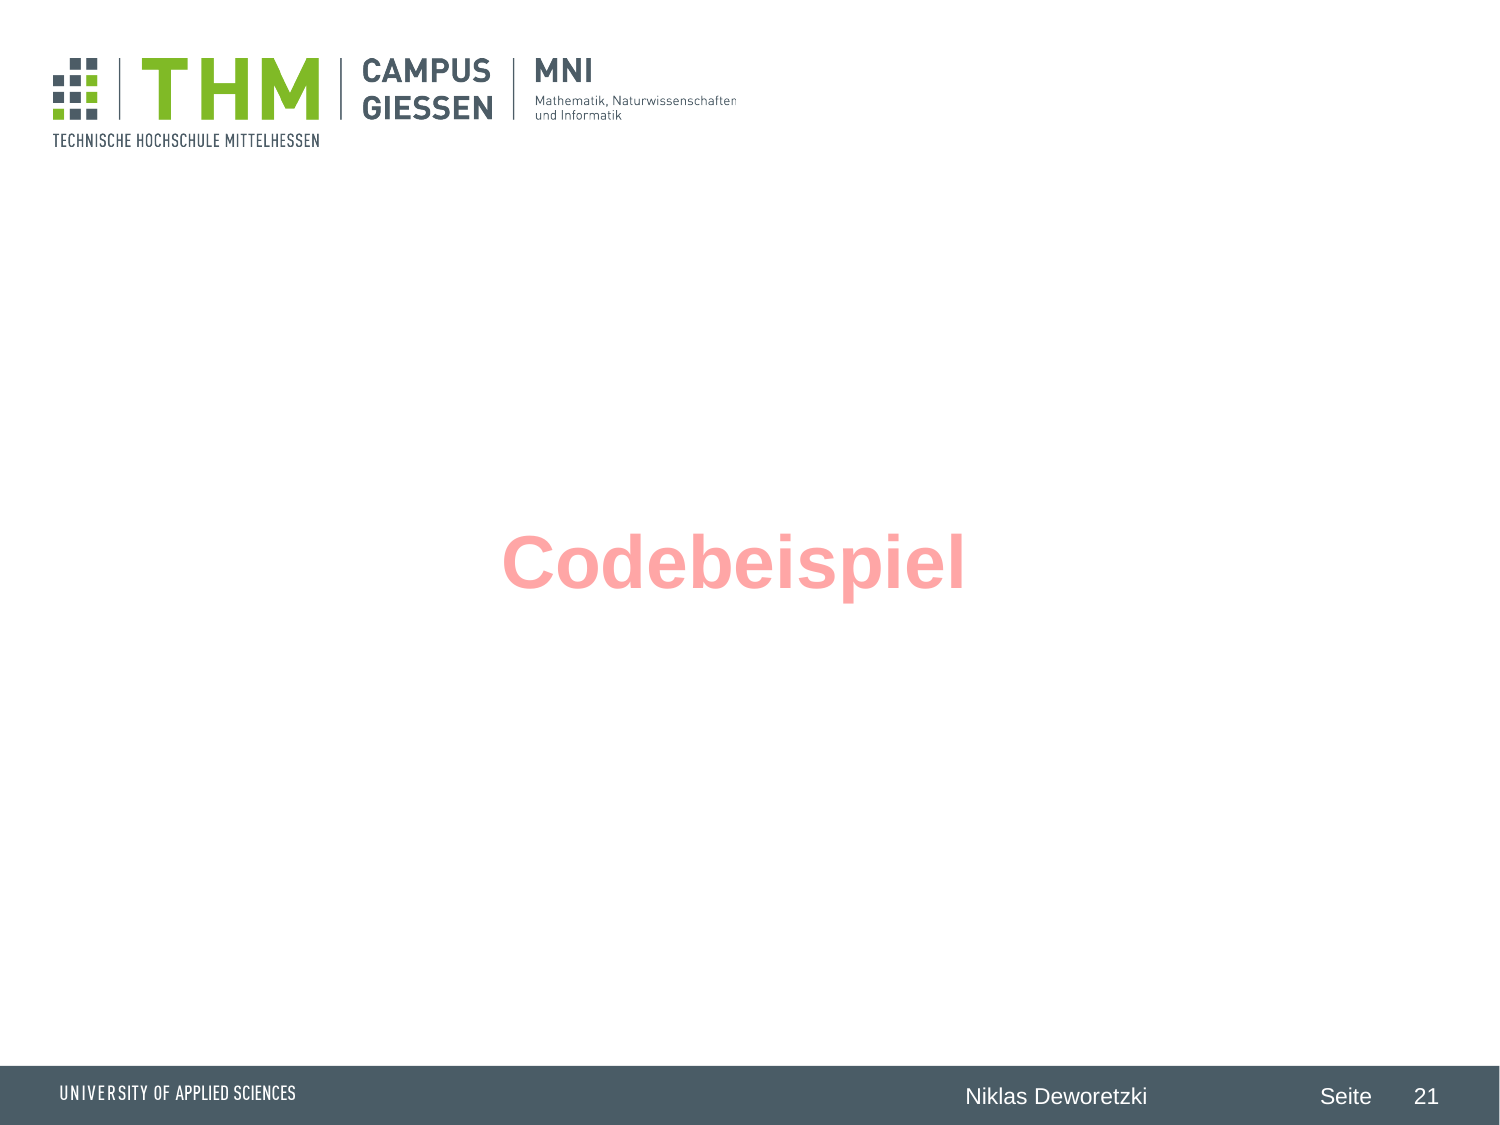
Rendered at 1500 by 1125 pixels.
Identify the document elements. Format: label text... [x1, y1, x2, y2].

picture [59, 1082, 296, 1104]
picture [53, 58, 736, 147]
slide_number [1376, 1073, 1455, 1118]
title Codebeispiel [43, 505, 1426, 601]
